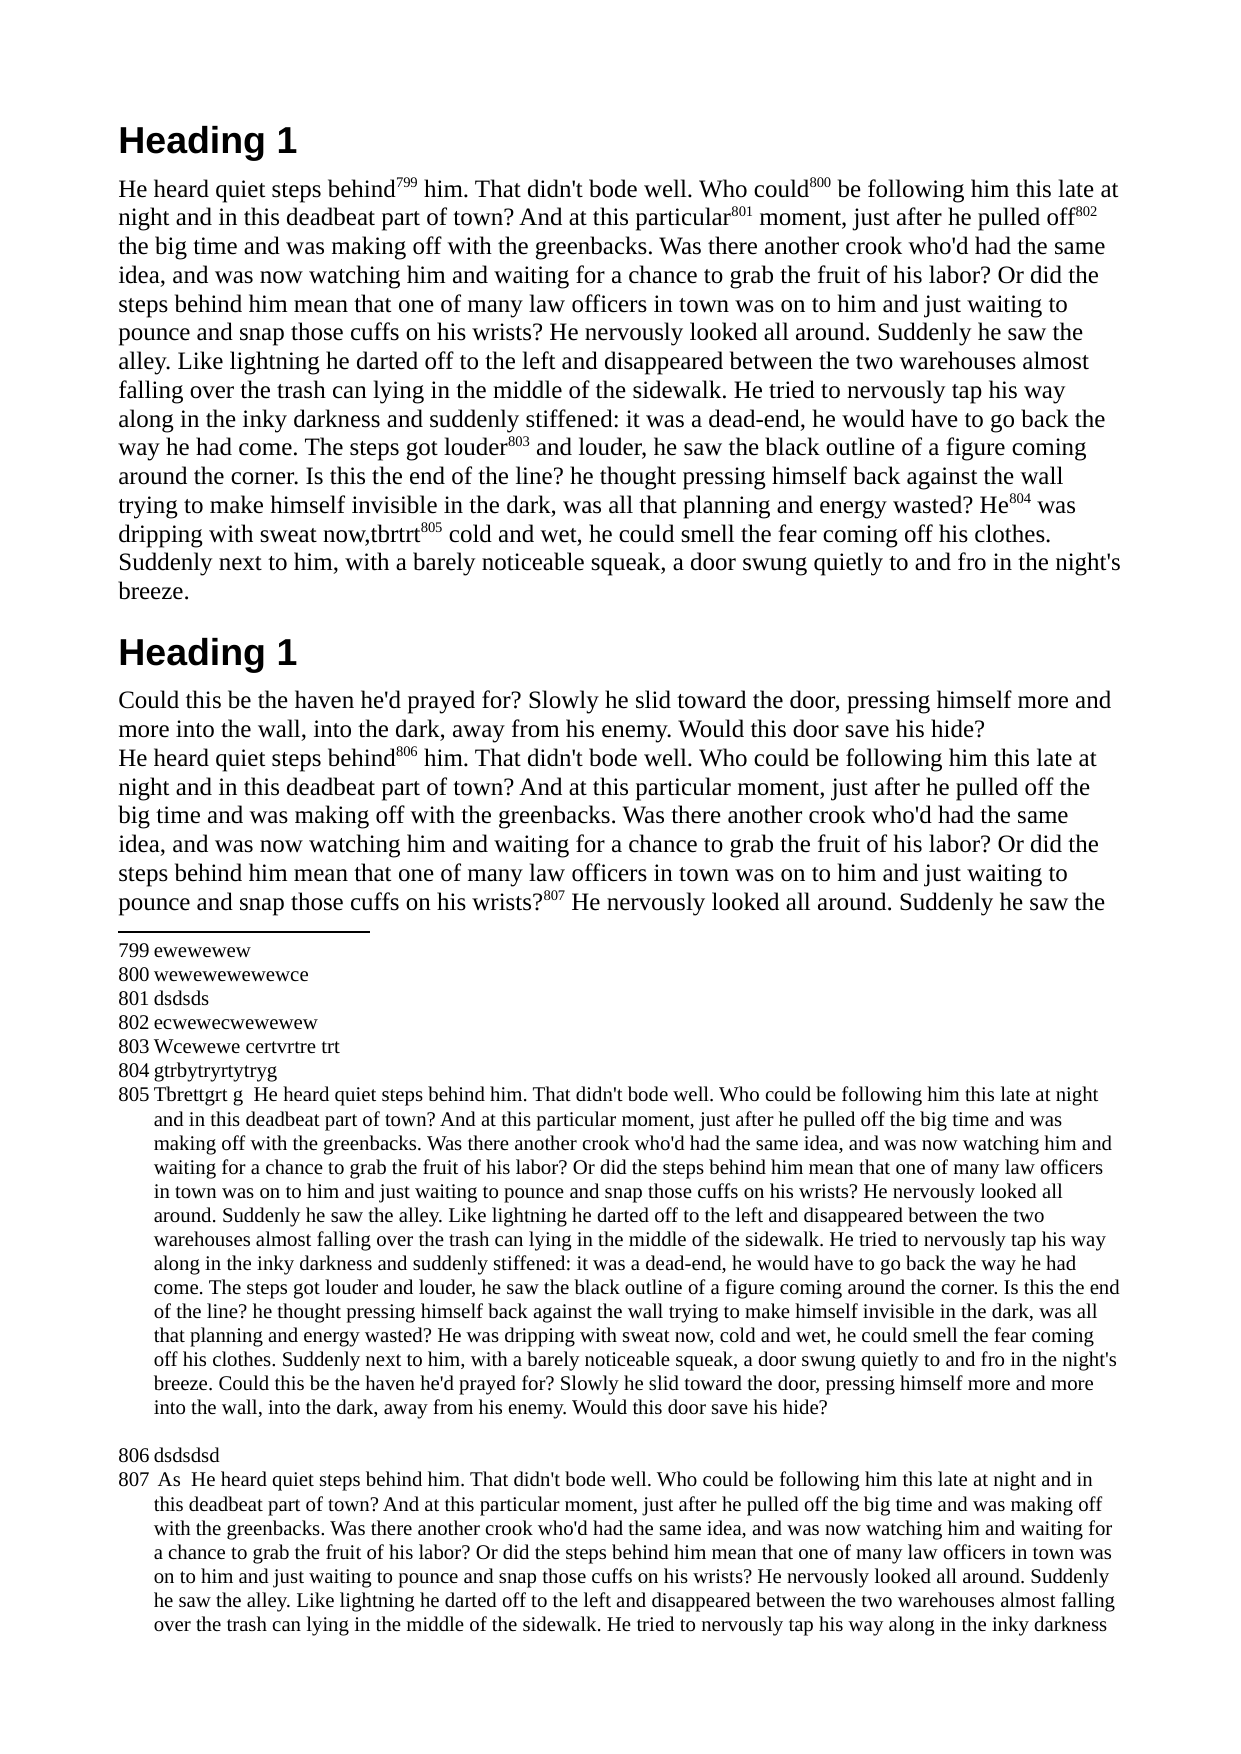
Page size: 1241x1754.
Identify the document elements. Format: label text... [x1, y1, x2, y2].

text ewewewew [118, 938, 1122, 962]
text Tbrettgrt g He heard quiet steps behind him. That didn't bode well. Who could be following him this late at night and in this deadbeat part of town? And at this particular moment, just after he pulled off the big time and was making off with the greenbacks. Was there another crook who'd had the same idea, and was now watching him and waiting for a chance to grab the fruit of his labor? Or did the steps behind him mean that one of many law officers in town was on to him and just waiting to pounce and snap those cuffs on his wrists? He nervously looked all around. Suddenly he saw the alley. Like lightning he darted off to the left and disappeared between the two warehouses almost falling over the trash can lying in the middle of the sidewalk. He tried to nervously tap his way along in the inky darkness and suddenly stiffened: it was a dead-end, he would have to go back the way he had come. The steps got louder and louder, he saw the black outline of a figure coming around the corner. Is this the end of the line? he thought pressing himself back against the wall trying to make himself invisible in the dark, was all that planning and energy wasted? He was dripping with sweat now, cold and wet, he could smell the fear coming off his clothes. Suddenly next to him, with a barely noticeable squeak, a door swung quietly to and fro in the night's breeze. Could this be the haven he'd prayed for? Slowly he slid toward the door, pressing himself more and more into the wall, into the dark, away from his enemy. Would this door save his hide? [118, 1082, 1122, 1419]
text ecwewecwewewew [118, 1010, 1122, 1034]
text Wcewewe certvrtre trt [118, 1034, 1122, 1058]
subtitle Heading 1 [118, 630, 1122, 673]
text dsdsdsd [118, 1443, 1122, 1467]
text Could this be the haven he'd prayed for? Slowly he slid toward the door, pressing himself more and more into the wall, into the dark, away from his enemy. Would this door save his hide? [118, 686, 1122, 743]
text He heard quiet steps behind him. That didn't bode well. Who could be following him this late at night and in this deadbeat part of town? And at this particular moment, just after he pulled off the big time and was making off with the greenbacks. Was there another crook who'd had the same idea, and was now watching him and waiting for a chance to grab the fruit of his labor? Or did the steps behind him mean that one of many law officers in town was on to him and just waiting to pounce and snap those cuffs on his wrists? He nervously looked all around. Suddenly he saw the alley. Like lightning he darted off to the left and disappeared between the two warehouses almost falling over the trash can lying in the middle of the sidewalk. He tried to nervously tap his way along in the inky darkness and suddenly stiffened: it was a dead-end, he would have to go back the way he had come. The steps got louder and louder, he saw the black outline of a figure coming around the corner. Is this the end of the line? he thought pressing himself back against the wall trying to make himself invisible in the dark, was all that planning and energy wasted? He was dripping with sweat now,tbrtrt cold and wet, he could smell the fear coming off his clothes. Suddenly next to him, with a barely noticeable squeak, a door swung quietly to and fro in the night's breeze. [118, 174, 1122, 605]
text He heard quiet steps behind him. That didn't bode well. Who could be following him this late at night and in this deadbeat part of town? And at this particular moment, just after he pulled off the big time and was making off with the greenbacks. Was there another crook who'd had the same idea, and was now watching him and waiting for a chance to grab the fruit of his labor? Or did the steps behind him mean that one of many law officers in town was on to him and just waiting to pounce and snap those cuffs on his wrists? He nervously looked all around. Suddenly he saw the [118, 743, 1122, 916]
text gtrbytryrtytryg [118, 1058, 1122, 1082]
text As He heard quiet steps behind him. That didn't bode well. Who could be following him this late at night and in this deadbeat part of town? And at this particular moment, just after he pulled off the big time and was making off with the greenbacks. Was there another crook who'd had the same idea, and was now watching him and waiting for a chance to grab the fruit of his labor? Or did the steps behind him mean that one of many law officers in town was on to him and just waiting to pounce and snap those cuffs on his wrists? He nervously looked all around. Suddenly he saw the alley. Like lightning he darted off to the left and disappeared between the two warehouses almost falling over the trash can lying in the middle of the sidewalk. He tried to nervously tap his way along in the inky darkness [118, 1467, 1122, 1636]
text dsdsds [118, 986, 1122, 1010]
subtitle Heading 1 [118, 118, 1122, 161]
text wewewewewewce [118, 962, 1122, 986]
